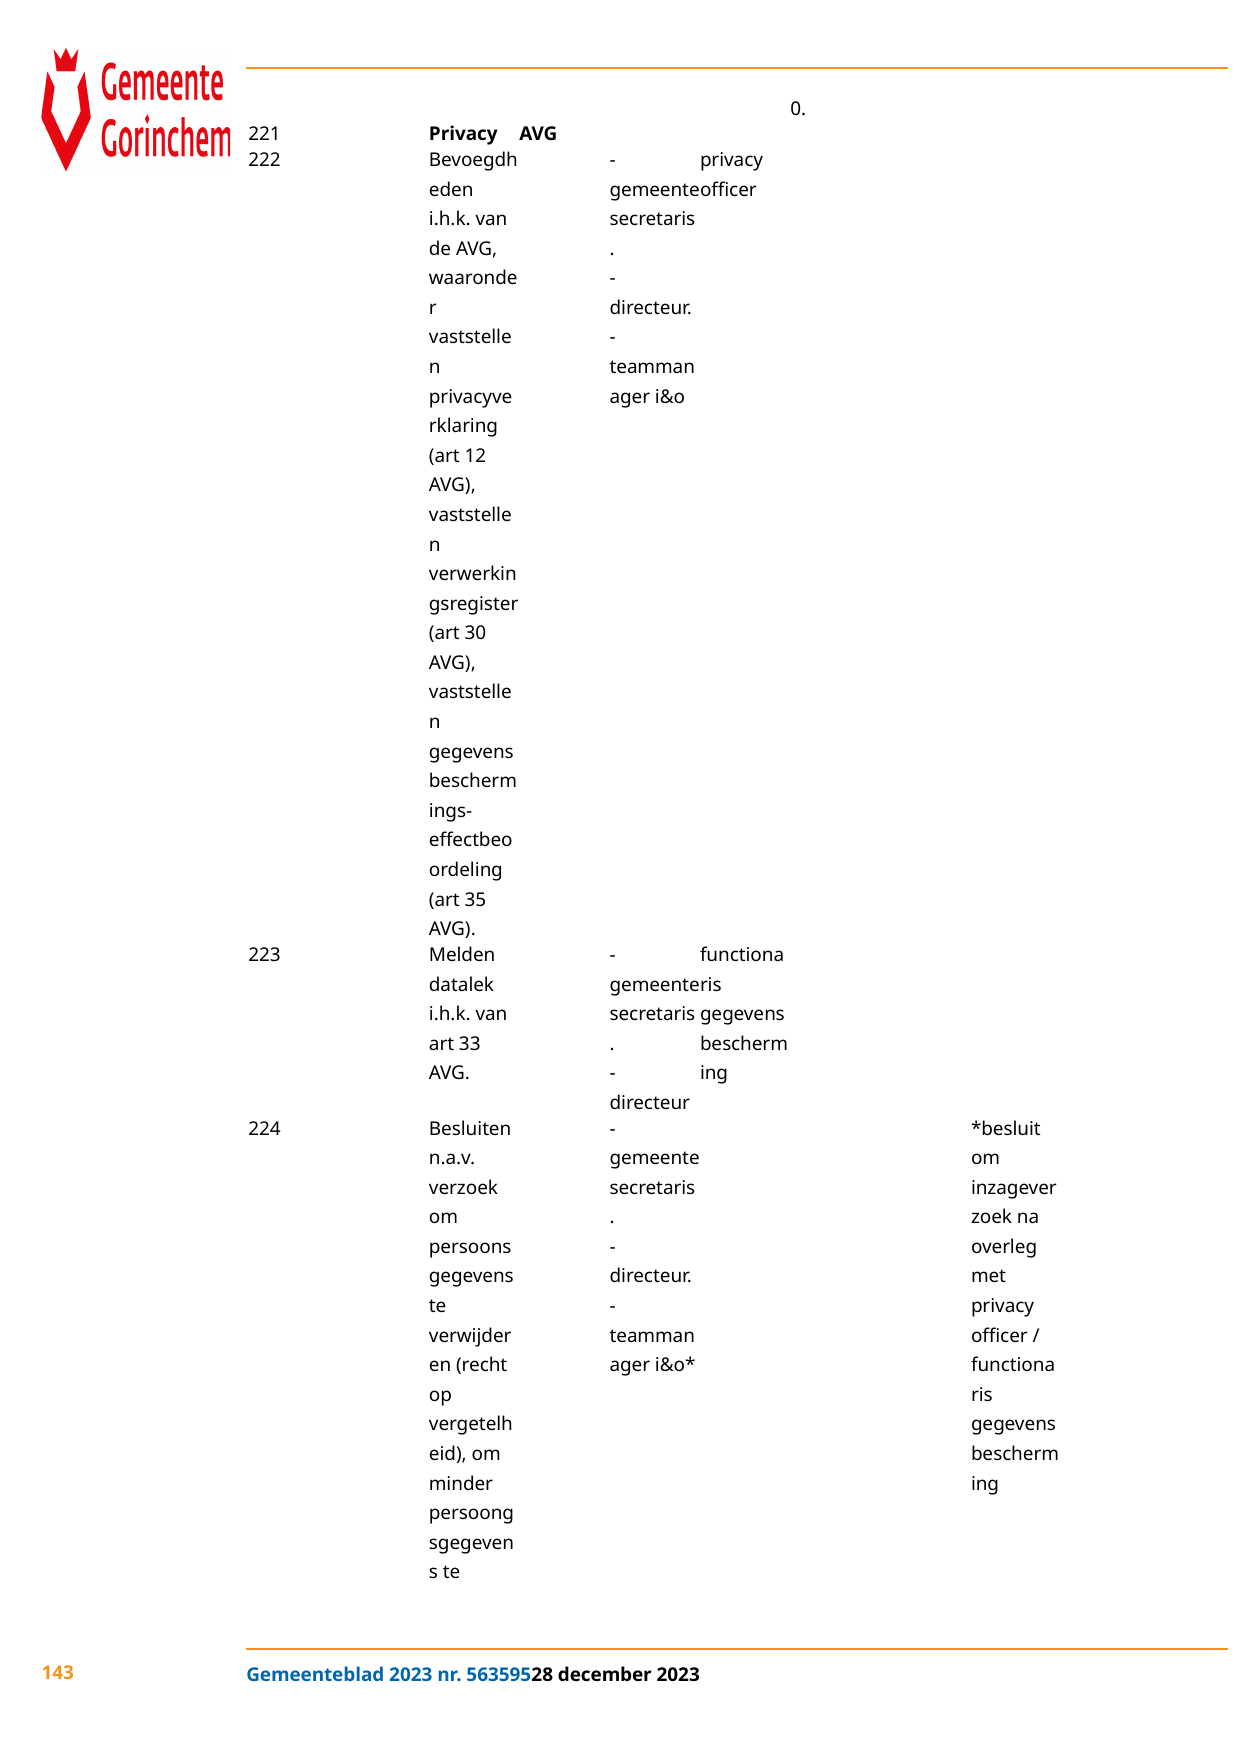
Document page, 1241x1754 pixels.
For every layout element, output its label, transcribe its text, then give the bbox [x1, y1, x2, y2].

picture [41, 47, 231, 172]
table_cell [881, 146, 971, 941]
table_cell 221 [248, 121, 338, 146]
table_cell - gemeentesecretaris. - directeur. - teammanager i&o [609, 146, 700, 941]
table_cell 0. [790, 95, 881, 121]
table_cell Privacy [429, 121, 519, 146]
table_cell [790, 121, 881, 146]
table_cell [700, 121, 790, 146]
table_cell [519, 941, 609, 1115]
table_cell [1061, 1115, 1152, 1584]
table_cell [609, 121, 700, 146]
table_cell Melden datalek i.h.k. van art 33 AVG. [429, 941, 519, 1115]
table_cell 223 [248, 941, 338, 1115]
table_cell privacy officer [700, 146, 790, 941]
table_cell [1061, 95, 1152, 121]
table_cell [519, 146, 609, 941]
table_cell [971, 121, 1061, 146]
table_cell [881, 941, 971, 1115]
table_cell [700, 1115, 790, 1584]
table_cell [881, 1115, 971, 1584]
table_cell Bevoegdheden i.h.k. van de AVG, waaronder vaststellen privacyverklaring (art 12 AVG), vaststellen verwerkingsregister (art 30 AVG), vaststellen gegevensbeschermings-effectbeoordeling (art 35 AVG). [429, 146, 519, 941]
table_cell [790, 1115, 881, 1584]
table_cell [248, 95, 338, 121]
table_cell [881, 121, 971, 146]
table_cell [790, 941, 881, 1115]
table_cell [881, 95, 971, 121]
table_cell AVG [519, 121, 609, 146]
table_cell [519, 95, 609, 121]
table_cell [519, 1115, 609, 1584]
table_cell [338, 146, 429, 941]
table_cell [1061, 941, 1152, 1115]
table_cell [338, 121, 429, 146]
table_cell [971, 941, 1061, 1115]
table_cell - gemeentesecretaris. - directeur. - teammanager i&o* [609, 1115, 700, 1584]
table_cell [338, 1115, 429, 1584]
table_cell *besluit om inzageverzoek na overleg met privacy officer / functionaris gegevensbescherming [971, 1115, 1061, 1584]
table_cell [971, 146, 1061, 941]
table_cell [1061, 121, 1152, 146]
table_cell 222 [248, 146, 338, 941]
table_cell 224 [248, 1115, 338, 1584]
table_cell [790, 146, 881, 941]
table_cell [1061, 146, 1152, 941]
table_cell [338, 941, 429, 1115]
table_cell functionaris gegevensbescherming [700, 941, 790, 1115]
table_cell - gemeentesecretaris. - directeur [609, 941, 700, 1115]
table_cell Besluiten n.a.v. verzoek om persoonsgegevens te verwijderen (recht op vergetelheid), om minder persoongsgegevens te [429, 1115, 519, 1584]
table_cell [338, 95, 429, 121]
table_cell [971, 95, 1061, 121]
table_cell [700, 95, 790, 121]
